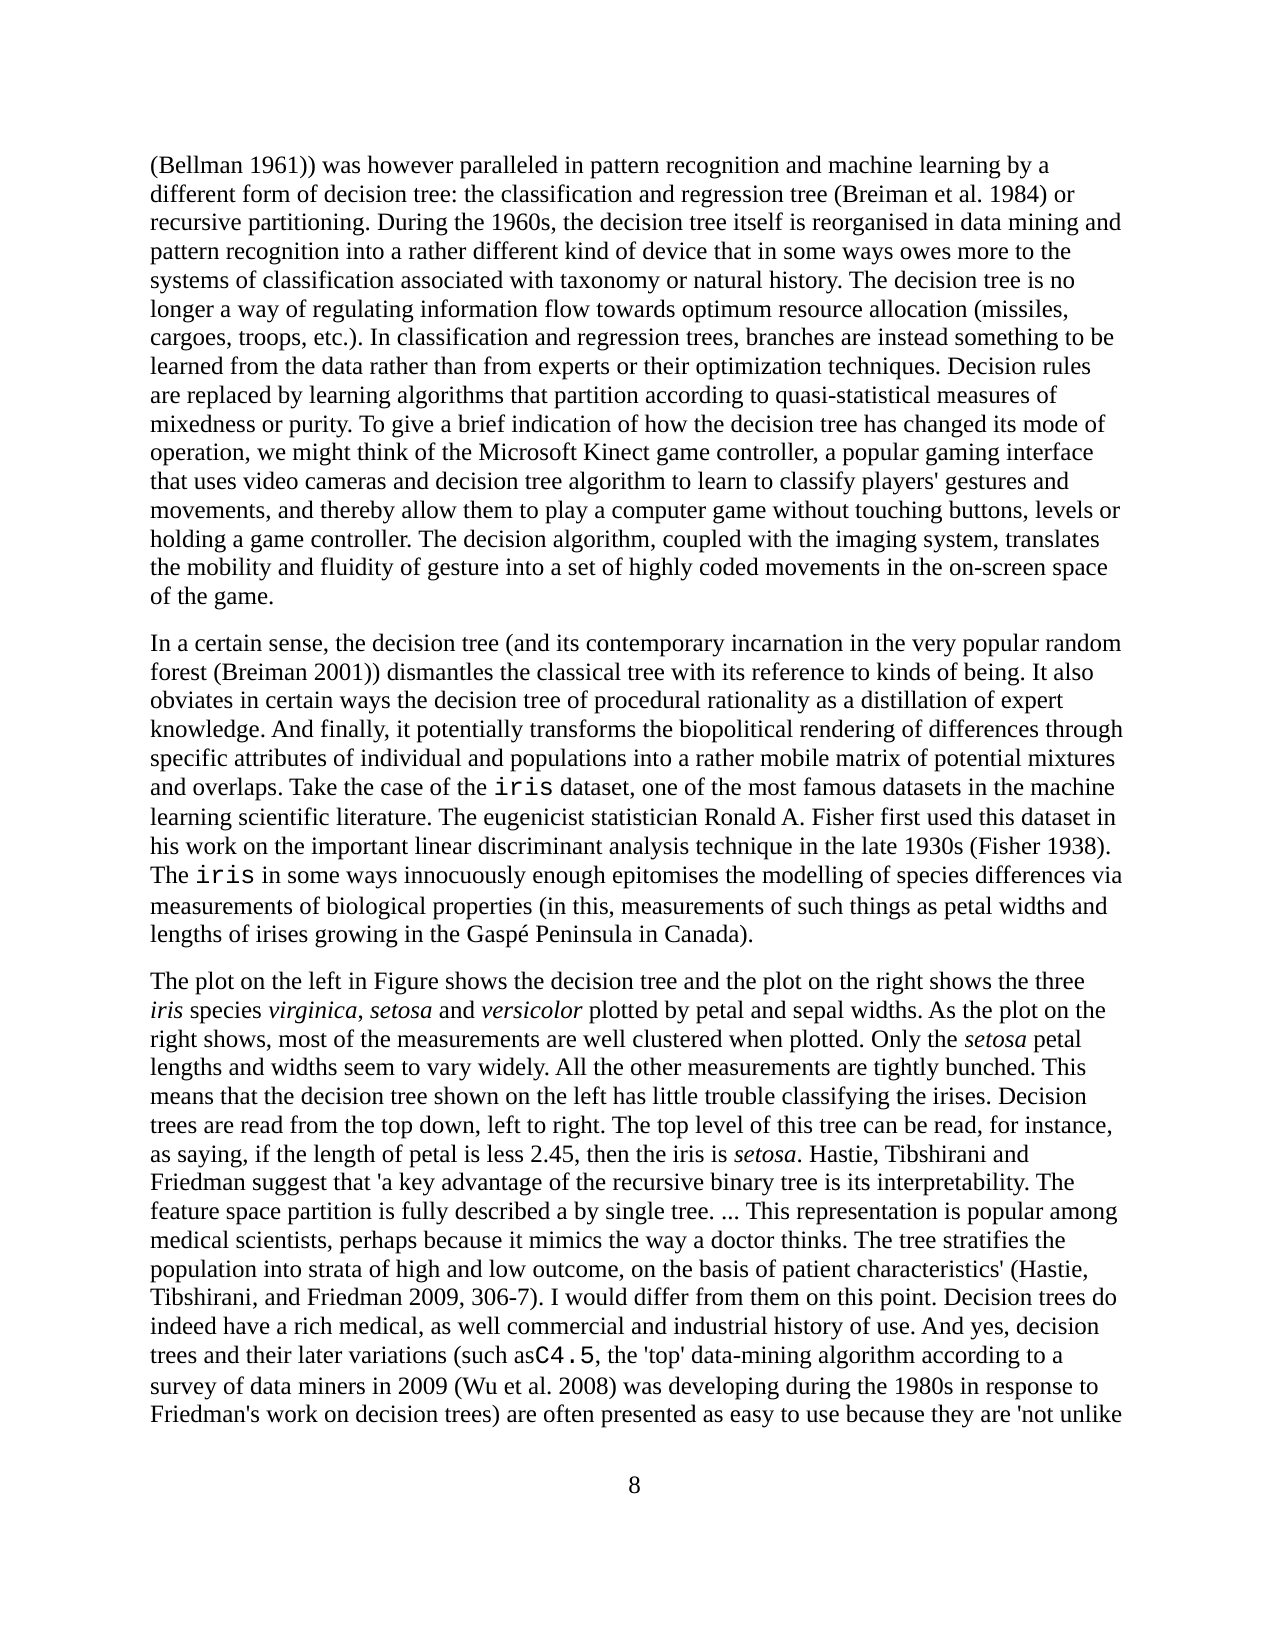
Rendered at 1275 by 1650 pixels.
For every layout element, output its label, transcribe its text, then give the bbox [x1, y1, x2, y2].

text The plot on the left in Figure shows the decision tree and the plot on the right shows the three iris species virginica, setosa and versicolor plotted by petal and sepal widths. As the plot on the right shows, most of the measurements are well clustered when plotted. Only the setosa petal lengths and widths seem to vary widely. All the other measurements are tightly bunched. This means that the decision tree shown on the left has little trouble classifying the irises. Decision trees are read from the top down, left to right. The top level of this tree can be read, for instance, as saying, if the length of petal is less 2.45, then the iris is setosa. Hastie, Tibshirani and Friedman suggest that 'a key advantage of the recursive binary tree is its interpretability. The feature space partition is fully described a by single tree. ... This representation is popular among medical scientists, perhaps because it mimics the way a doctor thinks. The tree stratifies the population into strata of high and low outcome, on the basis of patient characteristics' (Hastie, Tibshirani, and Friedman 2009, 306-7). I would differ from them on this point. Decision trees do indeed have a rich medical, as well commercial and industrial history of use. And yes, decision trees and their later variations (such asC4.5, the 'top' data-mining algorithm according to a survey of data miners in 2009 (Wu et al. 2008) was developing during the 1980s in response to Friedman's work on decision trees) are often presented as easy to use because they are 'not unlike [150, 966, 1125, 1428]
text (Bellman 1961)) was however paralleled in pattern recognition and machine learning by a different form of decision tree: the classification and regression tree (Breiman et al. 1984) or recursive partitioning. During the 1960s, the decision tree itself is reorganised in data mining and pattern recognition into a rather different kind of device that in some ways owes more to the systems of classification associated with taxonomy or natural history. The decision tree is no longer a way of regulating information flow towards optimum resource allocation (missiles, cargoes, troops, etc.). In classification and regression trees, branches are instead something to be learned from the data rather than from experts or their optimization techniques. Decision rules are replaced by learning algorithms that partition according to quasi-statistical measures of mixedness or purity. To give a brief indication of how the decision tree has changed its mode of operation, we might think of the Microsoft Kinect game controller, a popular gaming interface that uses video cameras and decision tree algorithm to learn to classify players' gestures and movements, and thereby allow them to play a computer game without touching buttons, levels or holding a game controller. The decision algorithm, coupled with the imaging system, translates the mobility and fluidity of gesture into a set of highly coded movements in the on-screen space of the game. [150, 150, 1125, 610]
text In a certain sense, the decision tree (and its contemporary incarnation in the very popular random forest (Breiman 2001)) dismantles the classical tree with its reference to kinds of being. It also obviates in certain ways the decision tree of procedural rationality as a distillation of expert knowledge. And finally, it potentially transforms the biopolitical rendering of differences through specific attributes of individual and populations into a rather mobile matrix of potential mixtures and overlaps. Take the case of the iris dataset, one of the most famous datasets in the machine learning scientific literature. The eugenicist statistician Ronald A. Fisher first used this dataset in his work on the important linear discriminant analysis technique in the late 1930s (Fisher 1938). The iris in some ways innocuously enough epitomises the modelling of species differences via measurements of biological properties (in this, measurements of such things as petal widths and lengths of irises growing in the Gaspé Peninsula in Canada). [150, 628, 1125, 948]
